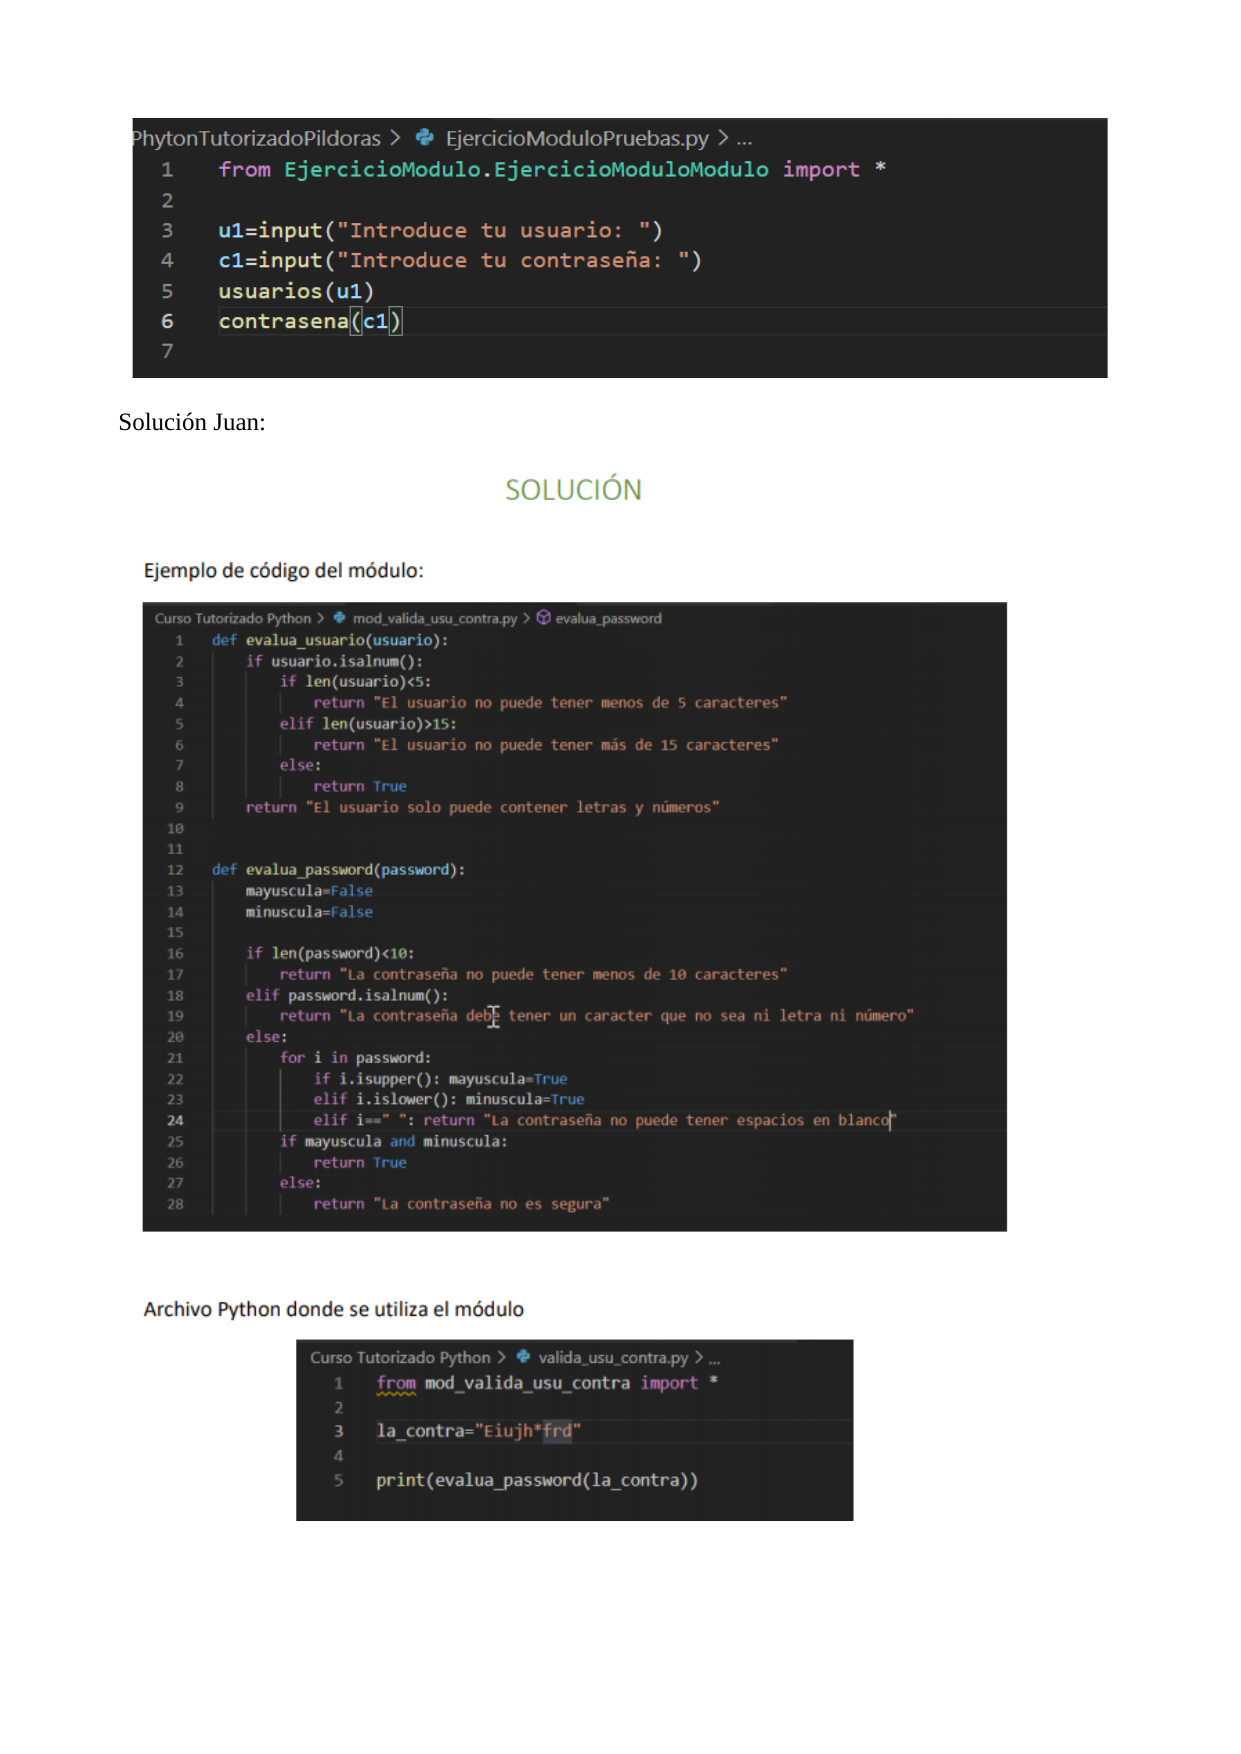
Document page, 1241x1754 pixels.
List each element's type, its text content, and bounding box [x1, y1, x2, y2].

text Solución Juan: [118, 407, 1122, 435]
picture [118, 464, 1122, 1521]
picture [132, 118, 1108, 378]
